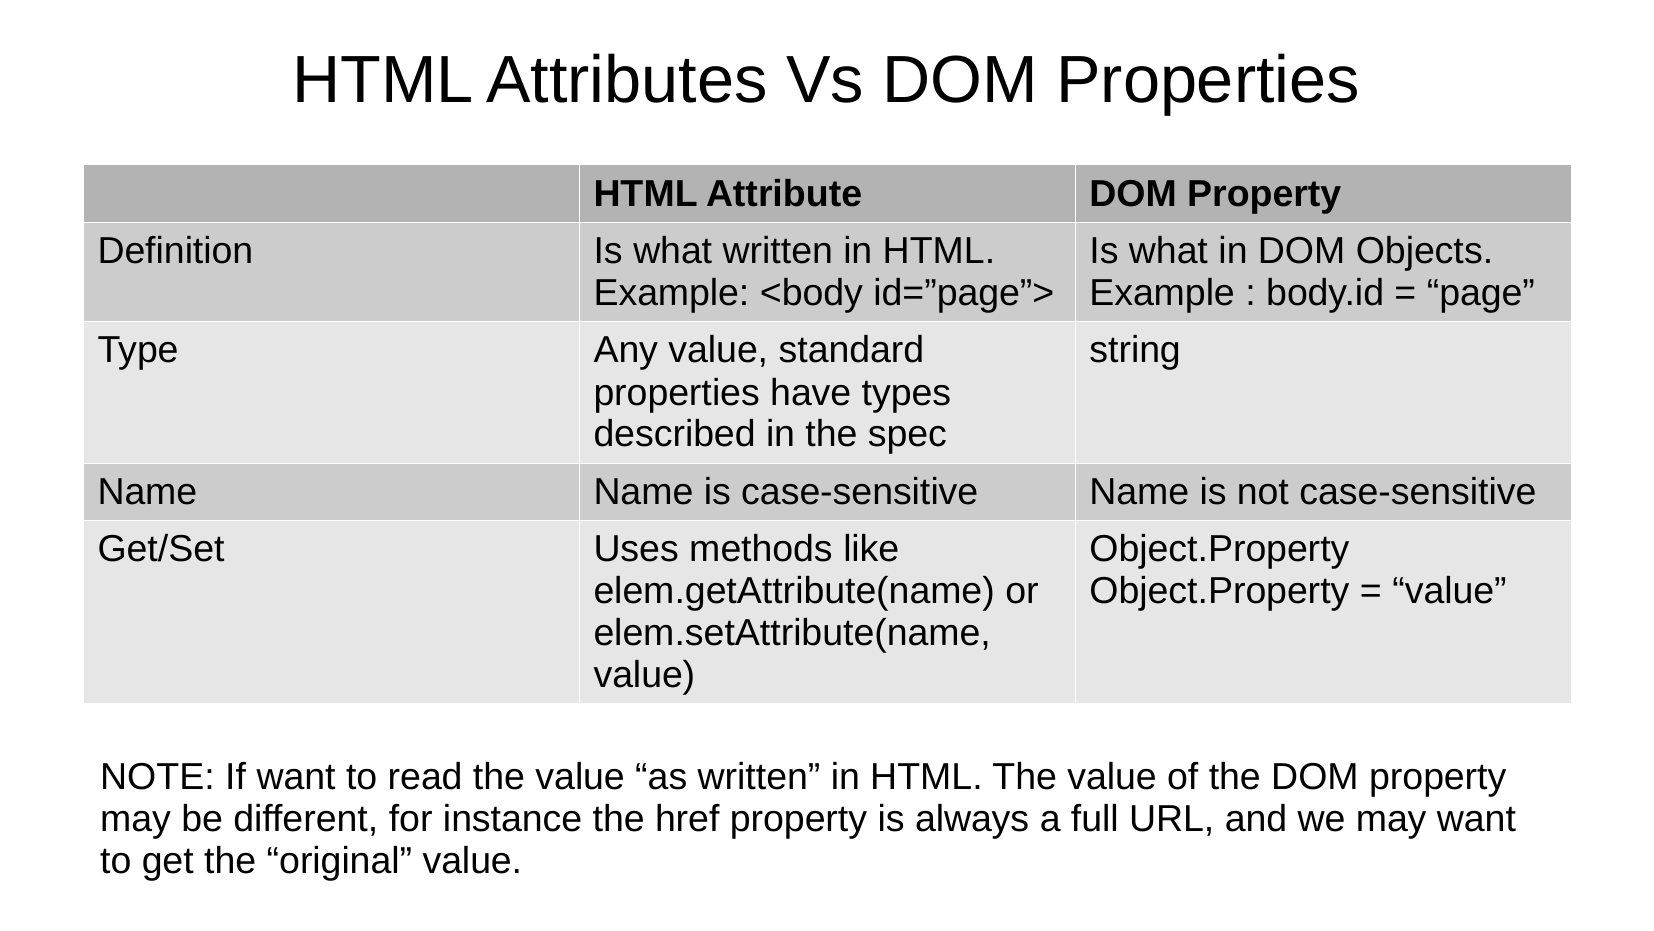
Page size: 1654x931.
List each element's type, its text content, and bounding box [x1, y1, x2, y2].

title HTML Attributes Vs DOM Properties [82, 37, 1571, 121]
table_cell Name [84, 464, 579, 520]
table_header [84, 165, 579, 222]
table_cell Is what written in HTML. Example: <body id=”page”> [580, 223, 1075, 321]
table_cell Uses methods like elem.getAttribute(name) or elem.setAttribute(name, value) [580, 521, 1075, 703]
table_cell Type [84, 322, 579, 463]
table_cell Any value, standard properties have types described in the spec [580, 322, 1075, 463]
table_cell Object.Property Object.Property = “value” [1076, 521, 1571, 703]
table_cell Get/Set [84, 521, 579, 703]
table_header DOM Property [1076, 165, 1571, 222]
table_cell Definition [84, 223, 579, 321]
table_cell Name is not case-sensitive [1076, 464, 1571, 520]
table_header HTML Attribute [580, 165, 1075, 222]
table_cell Is what in DOM Objects. Example : body.id = “page” [1076, 223, 1571, 321]
table_cell Name is case-sensitive [580, 464, 1075, 520]
table_cell string [1076, 322, 1571, 463]
text_box NOTE: If want to read the value “as written” in HTML. The value of the DOM property may be different, for instance the href property is always a full URL, and we may want to get the “original” value. [85, 748, 1573, 890]
